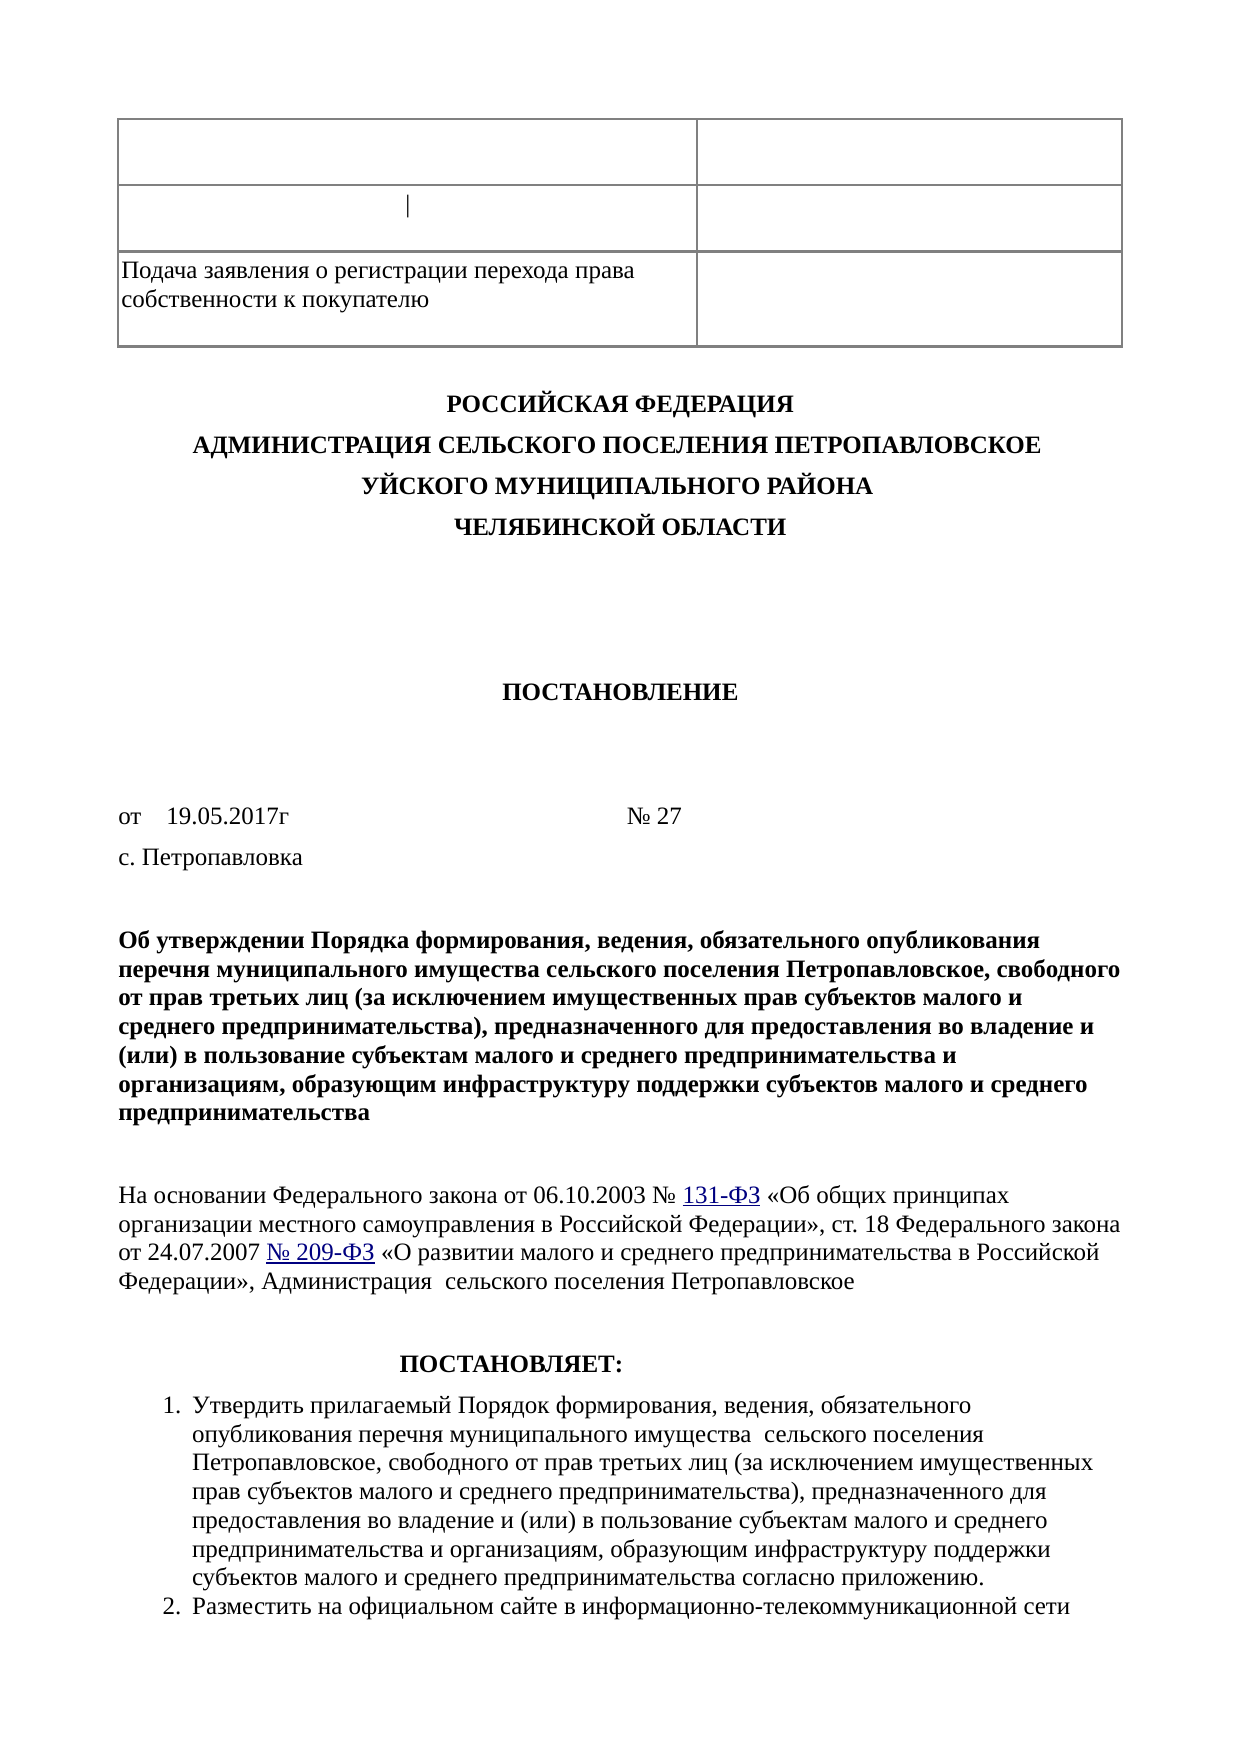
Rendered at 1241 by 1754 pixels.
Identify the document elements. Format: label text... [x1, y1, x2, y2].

table_cell | [119, 186, 696, 250]
table_cell [119, 120, 696, 184]
table_cell [698, 253, 1121, 345]
list Утвердить прилагаемый Порядок формирования, ведения, обязательного опубликования перечня муниципального имущества сельского поселения Петропавловское, свободного от прав третьих лиц (за исключением имущественных прав субъектов малого и среднего предпринимательства), предназначенного для предоставления во владение и (или) в пользование субъектам малого и среднего предпринимательства и организациям, образующим инфраструктуру поддержки субъектов малого и среднего предпринимательства согласно приложению. [162, 1390, 1122, 1591]
text РОССИЙСКАЯ ФЕДЕРАЦИЯ [118, 389, 1122, 417]
text УЙСКОГО МУНИЦИПАЛЬНОГО РАЙОНА [118, 471, 1122, 500]
table_cell [698, 186, 1121, 250]
table_cell Подача заявления о регистрации перехода права собственности к покупателю [119, 253, 696, 345]
text ПОСТАНОВЛЯЕТ: [118, 1349, 1122, 1377]
table_cell [698, 120, 1121, 184]
text ЧЕЛЯБИНСКОЙ ОБЛАСТИ [118, 512, 1122, 541]
list Разместить на официальном сайте в информационно-телекоммуникационной сети [162, 1591, 1122, 1620]
text Об утверждении Порядка формирования, ведения, обязательного опубликования перечня муниципального имущества сельского поселения Петропавловское, свободного от прав третьих лиц (за исключением имущественных прав субъектов малого и среднего предпринимательства), предназначенного для предоставления во владение и (или) в пользование субъектам малого и среднего предпринимательства и организациям, образующим инфраструктуру поддержки субъектов малого и среднего предпринимательства [118, 925, 1122, 1126]
text ПОСТАНОВЛЕНИЕ [118, 677, 1122, 706]
text с. Петропавловка [118, 842, 1122, 871]
text от 19.05.2017г № 27 [118, 801, 1122, 830]
text АДМИНИСТРАЦИЯ СЕЛЬСКОГО ПОСЕЛЕНИЯ ПЕТРОПАВЛОВСКОЕ [118, 430, 1122, 459]
text На основании Федерального закона от 06.10.2003 № 131-ФЗ «Об общих принципах организации местного самоуправления в Российской Федерации», ст. 18 Федерального закона от 24.07.2007 № 209-ФЗ «О развитии малого и среднего предпринимательства в Российской Федерации», Администрация сельского поселения Петропавловское [118, 1180, 1122, 1295]
